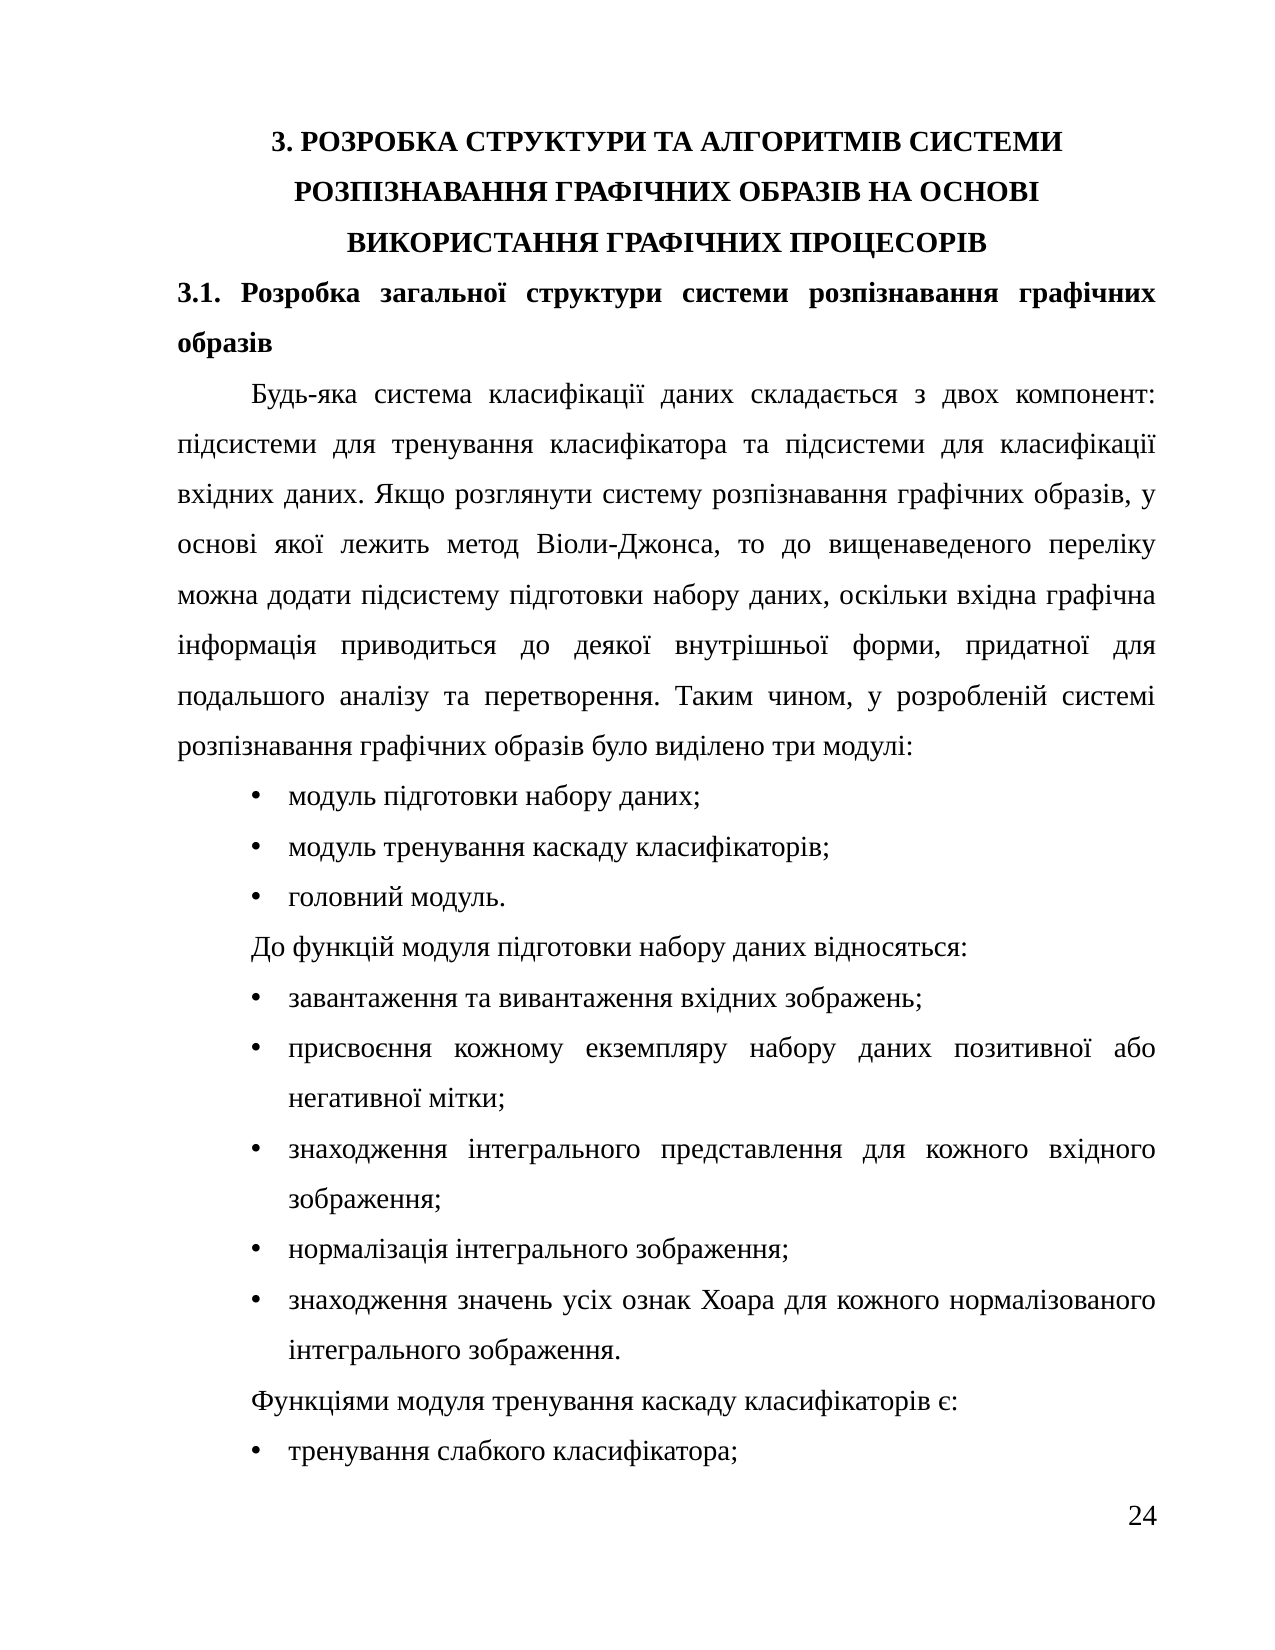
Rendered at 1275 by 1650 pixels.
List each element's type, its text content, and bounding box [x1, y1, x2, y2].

list модуль підготовки набору даних; [251, 778, 1157, 812]
list завантаження та вивантаження вхідних зображень; [251, 980, 1157, 1013]
list модуль тренування каскаду класифікаторів; [251, 829, 1157, 862]
text Функціями модуля тренування каскаду класифікаторів є: [177, 1383, 1157, 1416]
list головний модуль. [251, 879, 1157, 913]
subtitle 3.1. Розробка загальної структури системи розпізнавання графічних образів [177, 275, 1157, 359]
text До функцій модуля підготовки набору даних відносяться: [177, 929, 1157, 963]
list знаходження інтегрального представлення для кожного вхідного зображення; [251, 1131, 1157, 1215]
list знаходження значень усіх ознак Хоара для кожного нормалізованого інтегрального зображення. [251, 1282, 1157, 1366]
subtitle 3. РОЗРОБКА СТРУКТУРИ ТА АЛГОРИТМІВ СИСТЕМИ РОЗПІЗНАВАННЯ ГРАФІЧНИХ ОБРАЗІВ НА ОСНОВІ ВИКОРИСТАННЯ ГРАФІЧНИХ ПРОЦЕСОРІВ [177, 124, 1157, 258]
list присвоєння кожному екземпляру набору даних позитивної або негативної мітки; [251, 1030, 1157, 1114]
text Будь-яка система класифікації даних складається з двох компонент: підсистеми для тренування класифікатора та підсистеми для класифікації вхідних даних. Якщо розглянути систему розпізнавання графічних образів, у основі якої лежить метод Віоли-Джонса, то до вищенаведеного переліку можна додати підсистему підготовки набору даних, оскільки вхідна графічна інформація приводиться до деякої внутрішньої форми, придатної для подальшого аналізу та перетворення. Таким чином, у розробленій системі розпізнавання графічних образів було виділено три модулі: [177, 376, 1157, 761]
list тренування слабкого класифікатора; [251, 1433, 1157, 1467]
list нормалізація інтегрального зображення; [251, 1232, 1157, 1265]
